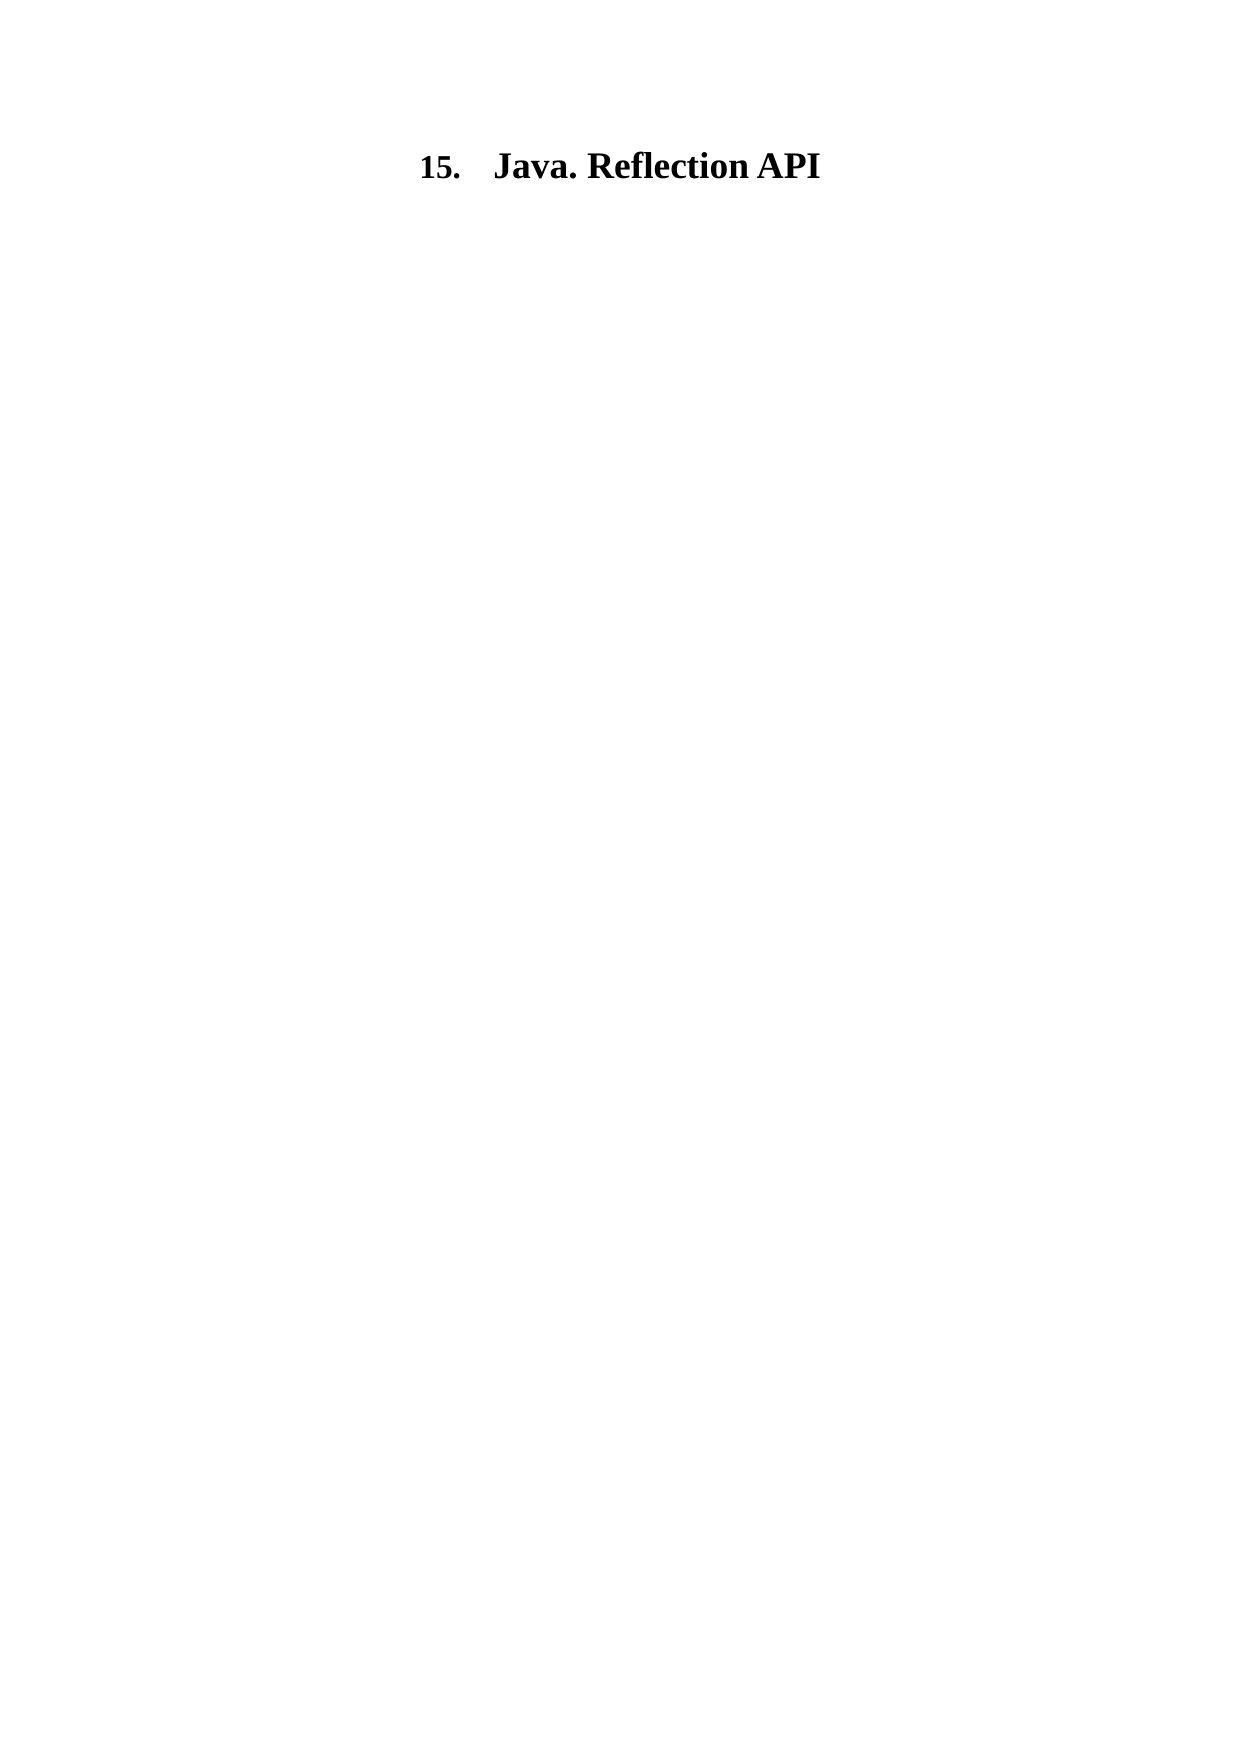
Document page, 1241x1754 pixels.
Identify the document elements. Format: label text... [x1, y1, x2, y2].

subtitle Java. Reflection API [118, 143, 1122, 186]
